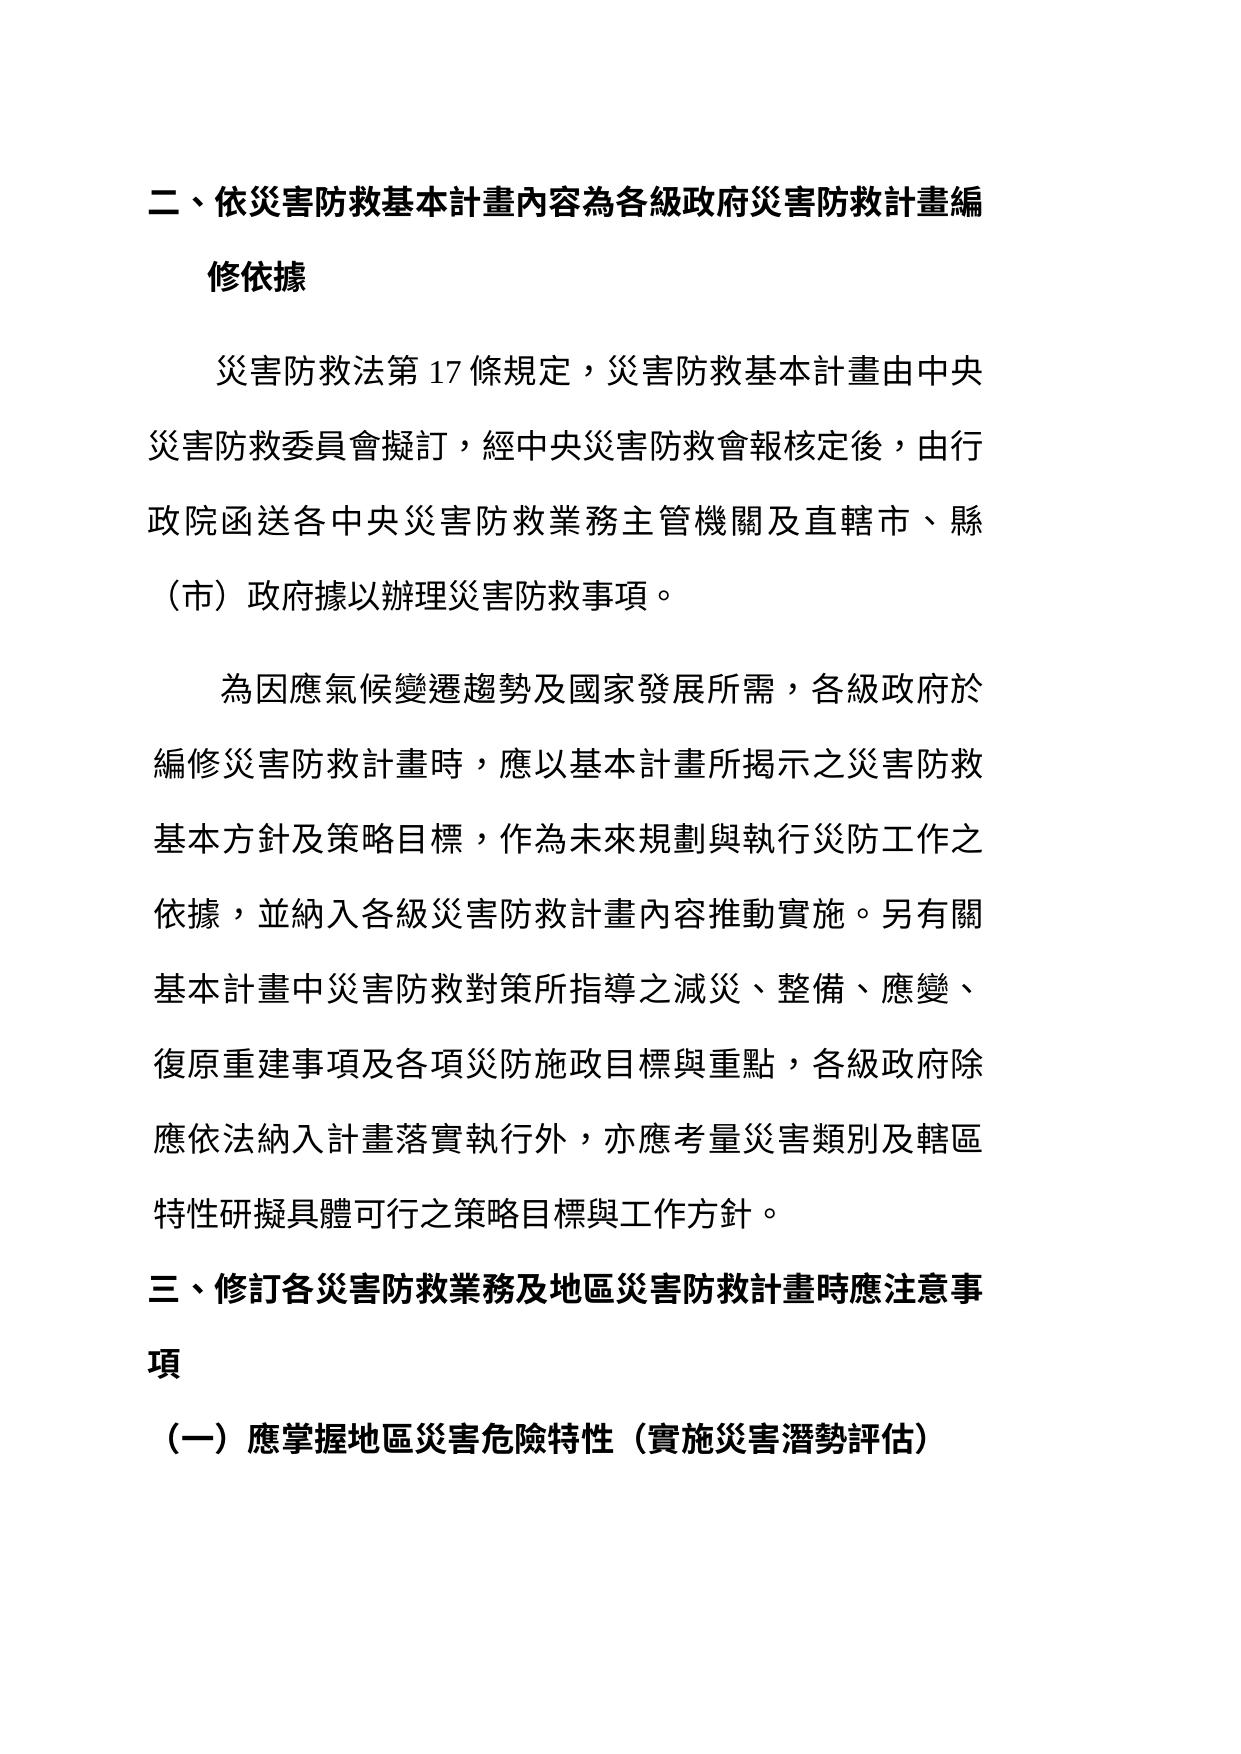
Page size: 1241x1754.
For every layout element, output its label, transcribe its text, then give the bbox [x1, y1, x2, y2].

subtitle 二、依災害防救基本計畫內容為各級政府災害防救計畫編修依據 [148, 162, 985, 312]
text 災害防救法第17條規定，災害防救基本計畫由中央災害防救委員會擬訂，經中央災害防救會報核定後，由行政院函送各中央災害防救業務主管機關及直轄市、縣（市）政府據以辦理災害防救事項。 [148, 331, 985, 631]
text 為因應氣候變遷趨勢及國家發展所需，各級政府於編修災害防救計畫時，應以基本計畫所揭示之災害防救基本方針及策略目標，作為未來規劃與執行災防工作之依據，並納入各級災害防救計畫內容推動實施。另有關基本計畫中災害防救對策所指導之減災、整備、應變、復原重建事項及各項災防施政目標與重點，各級政府除應依法納入計畫落實執行外，亦應考量災害類別及轄區特性研擬具體可行之策略目標與工作方針。 [153, 650, 985, 1250]
subtitle 三、修訂各災害防救業務及地區災害防救計畫時應注意事項 [148, 1250, 985, 1400]
text （一）應掌握地區災害危險特性（實施災害潛勢評估） [148, 1400, 985, 1475]
